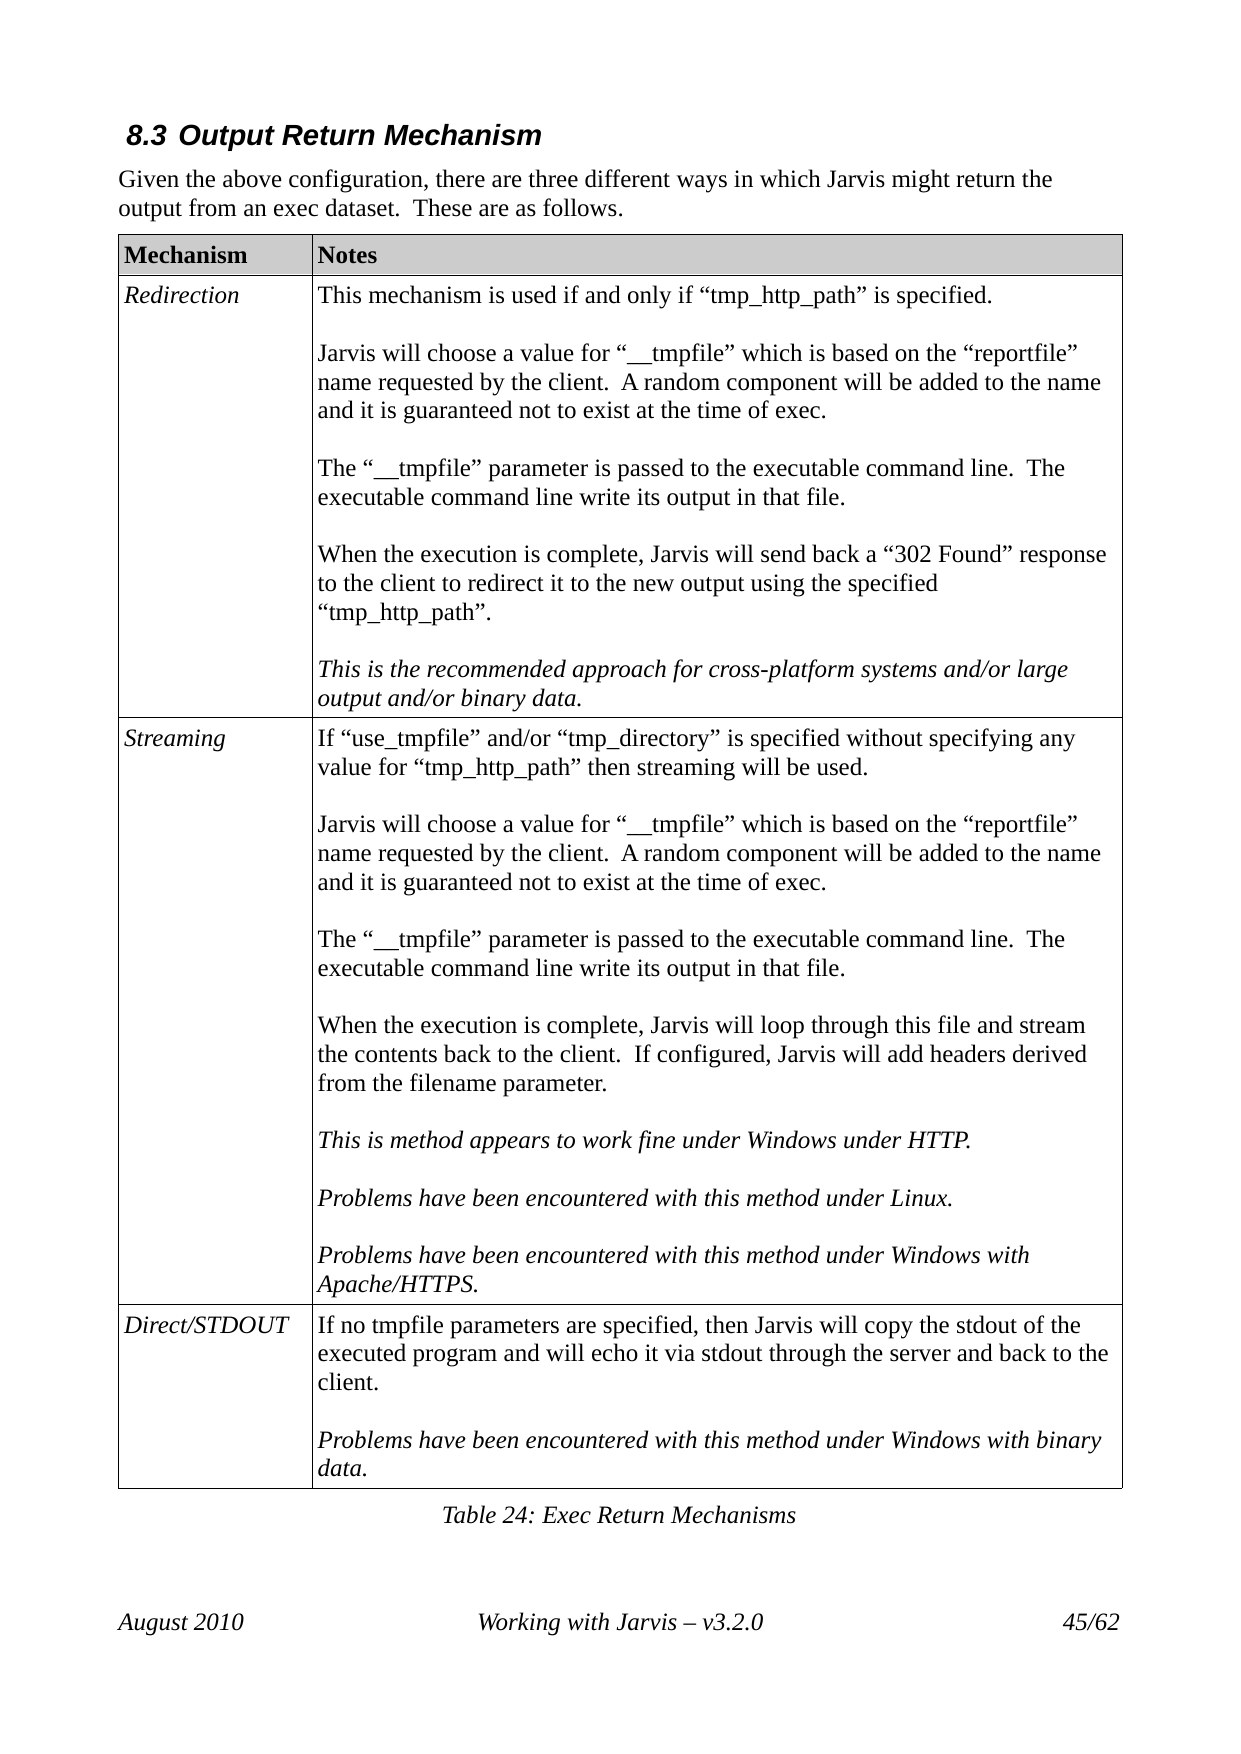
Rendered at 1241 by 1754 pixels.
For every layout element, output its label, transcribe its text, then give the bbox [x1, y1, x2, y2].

table_cell Streaming [119, 718, 312, 1304]
table_cell This mechanism is used if and only if “tmp_http_path” is specified. Jarvis will choose a value for “__tmpfile” which is based on the “reportfile” name requested by the client. A random component will be added to the name and it is guaranteed not to exist at the time of exec. The “__tmpfile” parameter is passed to the executable command line. The executable command line write its output in that file. When the execution is complete, Jarvis will send back a “302 Found” response to the client to redirect it to the new output using the specified “tmp_http_path”. This is the recommended approach for cross-platform systems and/or large output and/or binary data. [313, 276, 1122, 717]
subtitle Output Return Mechanism [118, 118, 1122, 152]
table_header Mechanism [119, 235, 312, 274]
text Table 24: Exec Return Mechanisms [118, 1501, 1122, 1529]
table_cell Direct/STDOUT [119, 1305, 312, 1488]
table_cell Redirection [119, 276, 312, 717]
text Given the above configuration, there are three different ways in which Jarvis might return the output from an exec dataset. These are as follows. [118, 164, 1122, 222]
table_cell If no tmpfile parameters are specified, then Jarvis will copy the stdout of the executed program and will echo it via stdout through the server and back to the client. Problems have been encountered with this method under Windows with binary data. [313, 1305, 1122, 1488]
table_header Notes [313, 235, 1122, 274]
table_cell If “use_tmpfile” and/or “tmp_directory” is specified without specifying any value for “tmp_http_path” then streaming will be used. Jarvis will choose a value for “__tmpfile” which is based on the “reportfile” name requested by the client. A random component will be added to the name and it is guaranteed not to exist at the time of exec. The “__tmpfile” parameter is passed to the executable command line. The executable command line write its output in that file. When the execution is complete, Jarvis will loop through this file and stream the contents back to the client. If configured, Jarvis will add headers derived from the filename parameter. This is method appears to work fine under Windows under HTTP. Problems have been encountered with this method under Linux. Problems have been encountered with this method under Windows with Apache/HTTPS. [313, 718, 1122, 1304]
